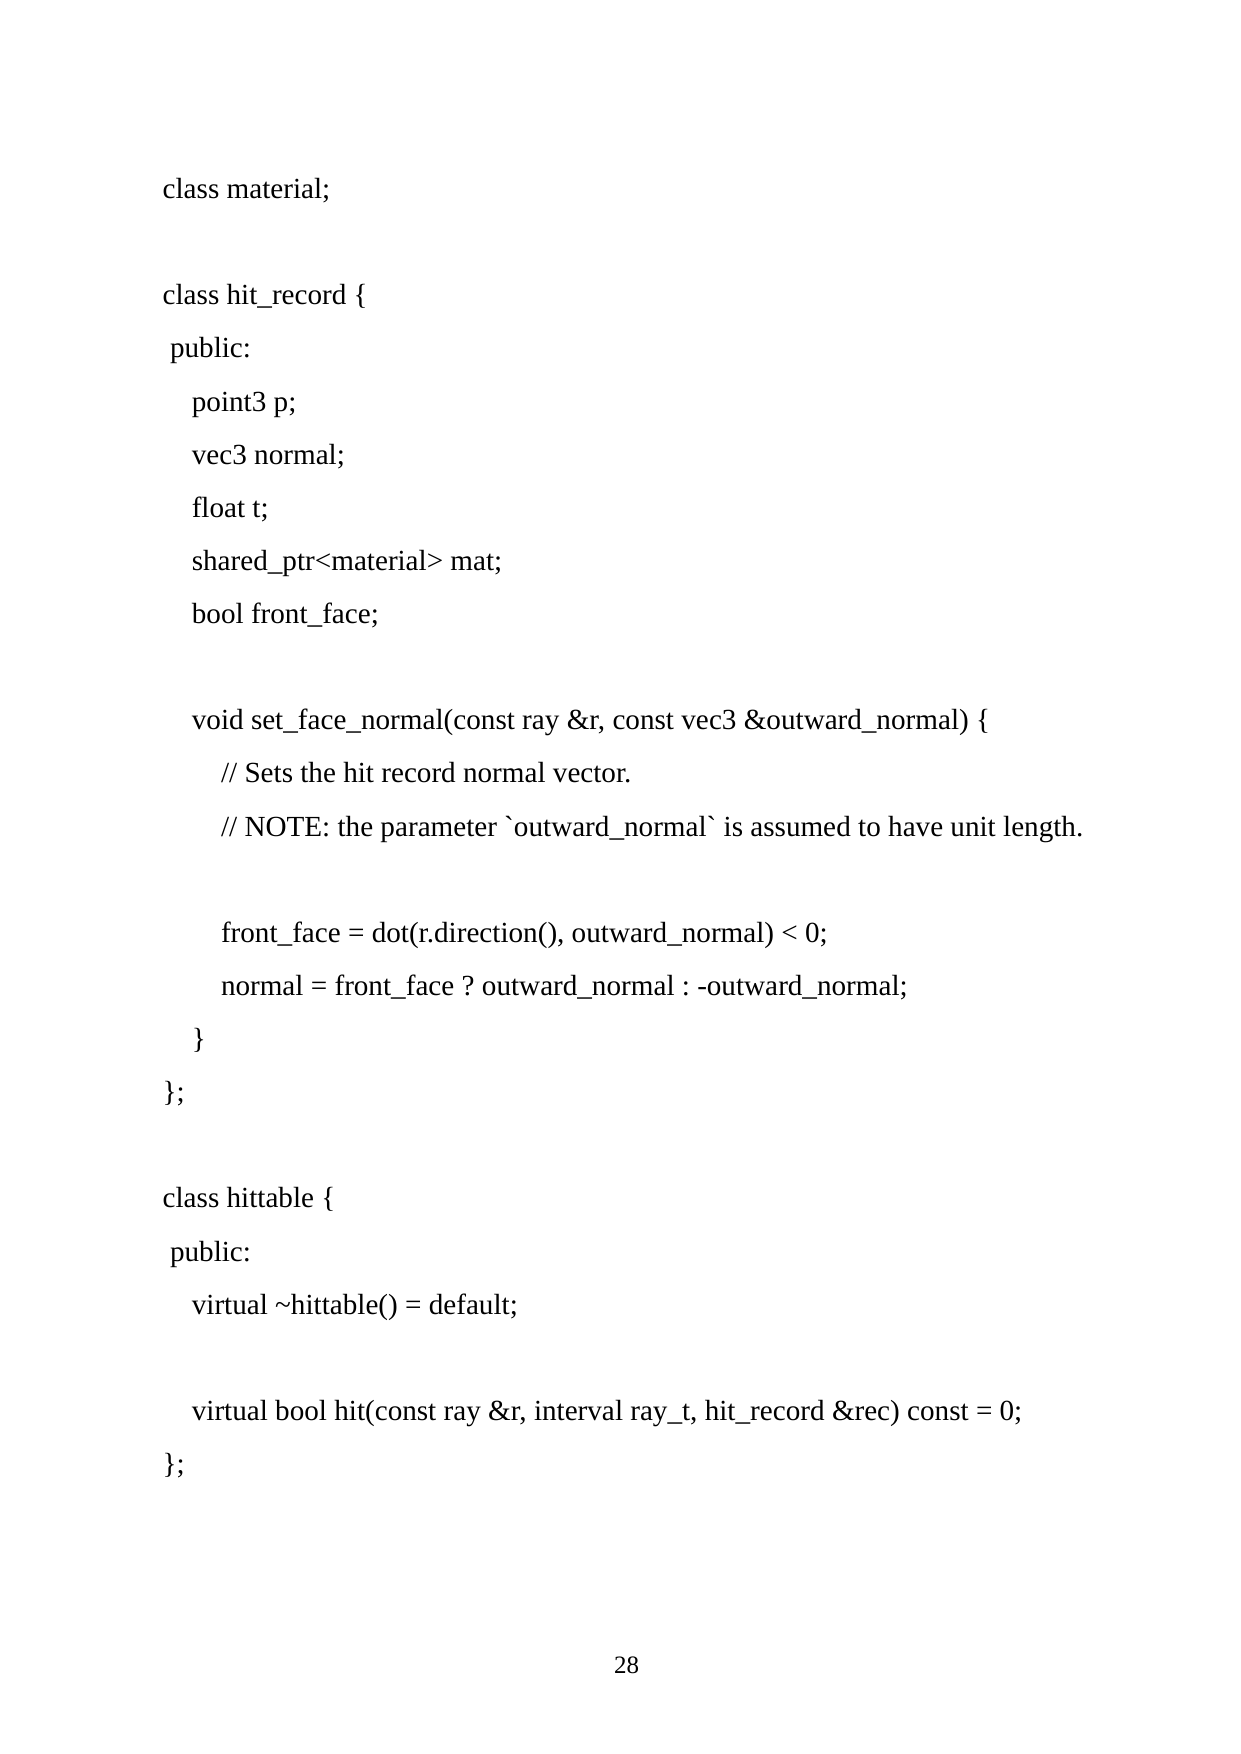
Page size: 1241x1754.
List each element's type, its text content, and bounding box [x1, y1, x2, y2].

text shared_ptr<material> mat; [162, 543, 1090, 577]
text public: [162, 331, 1090, 364]
text vec3 normal; [162, 437, 1090, 470]
text point3 p; [162, 384, 1090, 417]
text virtual bool hit(const ray &r, interval ray_t, hit_record &rec) const = 0; [162, 1393, 1090, 1427]
text virtual ~hittable() = default; [162, 1287, 1090, 1320]
text // NOTE: the parameter `outward_normal` is assumed to have unit length. [162, 809, 1090, 842]
text } [162, 1021, 1090, 1055]
text class material; [162, 171, 1090, 205]
text public: [162, 1234, 1090, 1267]
text class hittable { [162, 1181, 1090, 1214]
text normal = front_face ? outward_normal : -outward_normal; [162, 968, 1090, 1002]
text }; [162, 1446, 1090, 1480]
text // Sets the hit record normal vector. [162, 756, 1090, 789]
text bool front_face; [162, 596, 1090, 630]
text front_face = dot(r.direction(), outward_normal) < 0; [162, 915, 1090, 948]
text }; [162, 1074, 1090, 1108]
text class hit_record { [162, 277, 1090, 311]
text void set_face_normal(const ray &r, const vec3 &outward_normal) { [162, 702, 1090, 736]
text float t; [162, 490, 1090, 523]
